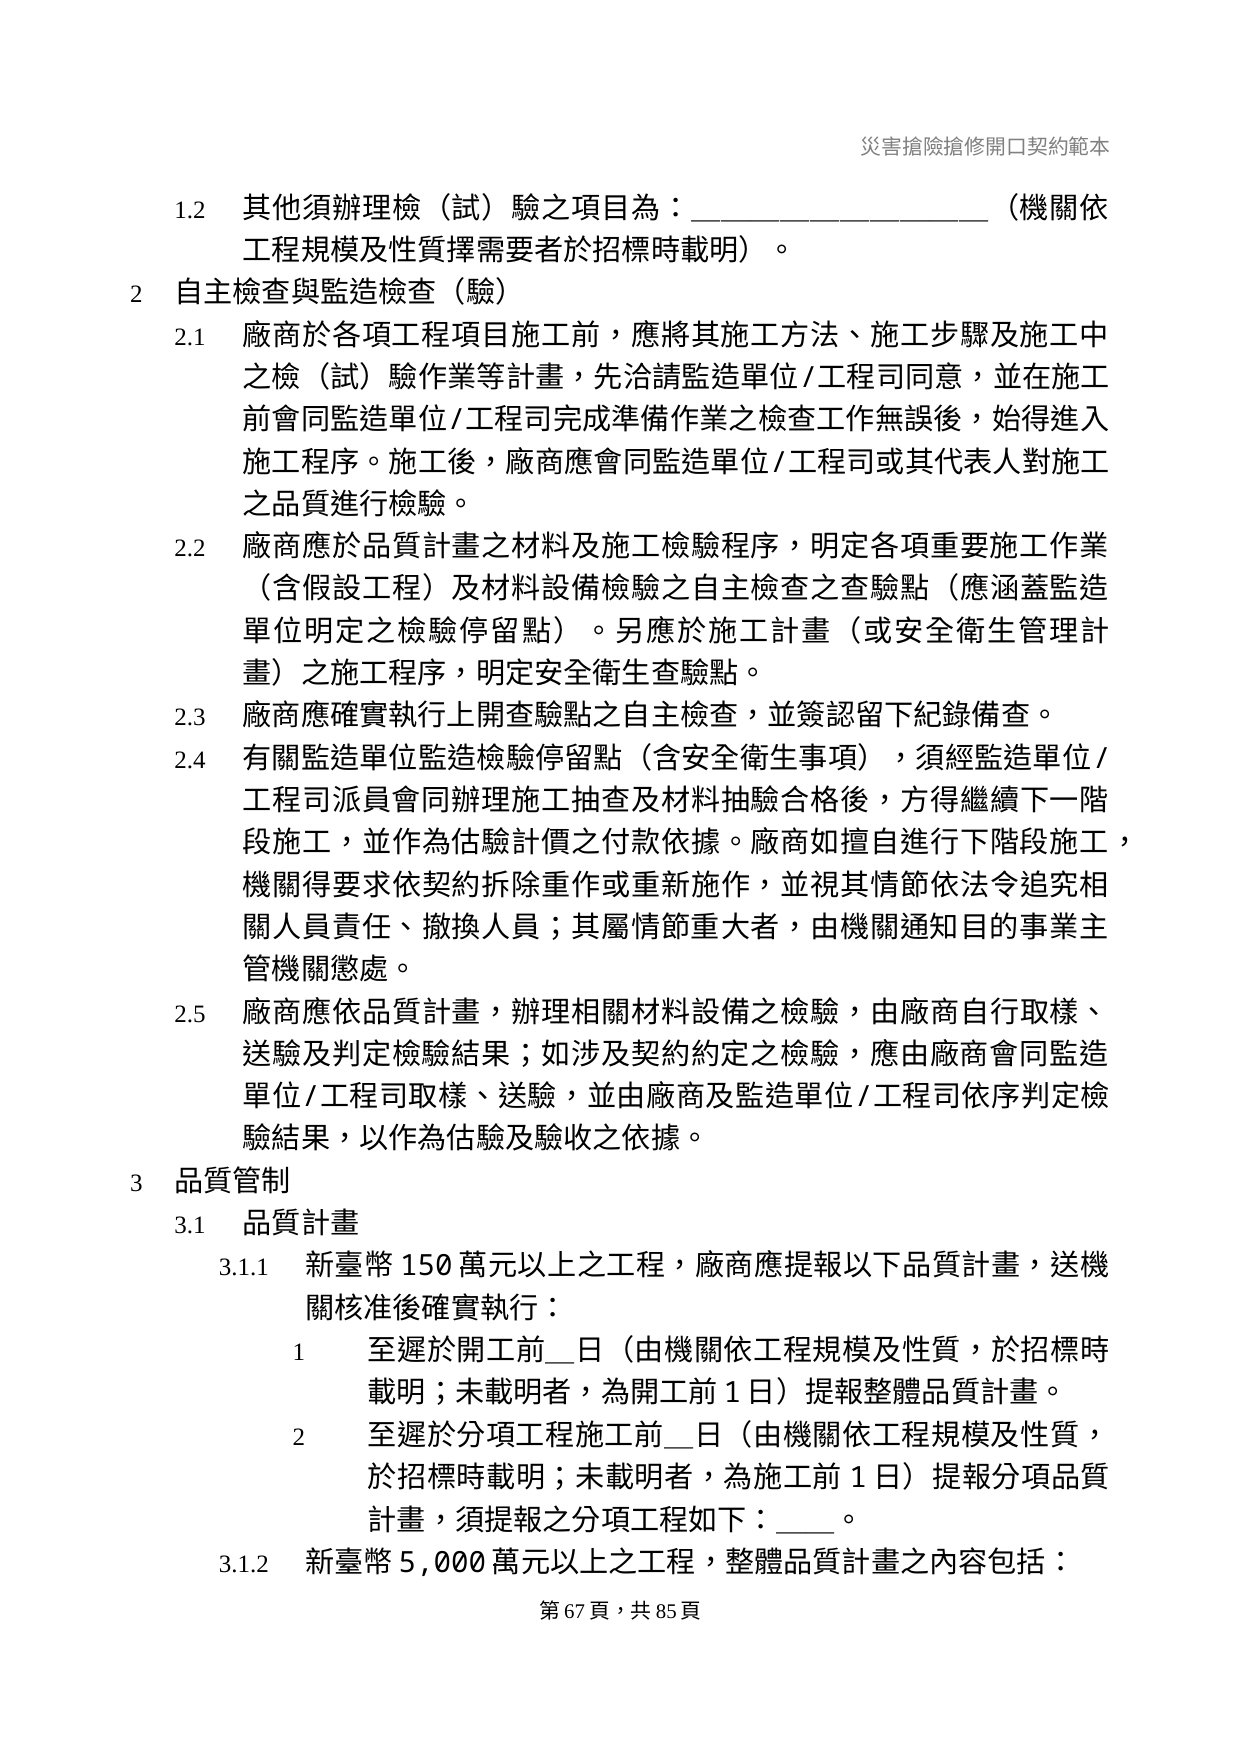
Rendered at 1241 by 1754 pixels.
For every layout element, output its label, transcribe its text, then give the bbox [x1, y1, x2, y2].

list 新臺幣150萬元以上之工程，廠商應提報以下品質計畫，送機關核准後確實執行： [218, 1242, 1110, 1327]
list 新臺幣5,000萬元以上之工程，整體品質計畫之內容包括： [218, 1538, 1110, 1581]
list 廠商應確實執行上開查驗點之自主檢查，並簽認留下紀錄備查。 [174, 692, 1110, 734]
list 品質計畫 [174, 1200, 1110, 1242]
list 至遲於分項工程施工前＿日（由機關依工程規模及性質，於招標時載明；未載明者，為施工前1日）提報分項品質計畫，須提報之分項工程如下：＿＿。 [292, 1411, 1110, 1538]
list 自主檢查與監造檢查（驗） [130, 269, 1110, 311]
list 品質管制 [130, 1157, 1110, 1200]
list 廠商於各項工程項目施工前，應將其施工方法、施工步驟及施工中之檢（試）驗作業等計畫，先洽請監造單位/工程司同意，並在施工前會同監造單位/工程司完成準備作業之檢查工作無誤後，始得進入施工程序。施工後，廠商應會同監造單位/工程司或其代表人對施工之品質進行檢驗。 [174, 311, 1110, 523]
list 其他須辦理檢（試）驗之項目為：＿＿＿＿＿＿＿＿＿＿（機關依工程規模及性質擇需要者於招標時載明）。 [174, 184, 1110, 269]
list 至遲於開工前＿日（由機關依工程規模及性質，於招標時載明；未載明者，為開工前1日）提報整體品質計畫。 [292, 1327, 1110, 1411]
list 廠商應於品質計畫之材料及施工檢驗程序，明定各項重要施工作業（含假設工程）及材料設備檢驗之自主檢查之查驗點（應涵蓋監造單位明定之檢驗停留點）。另應於施工計畫（或安全衛生管理計畫）之施工程序，明定安全衛生查驗點。 [174, 523, 1110, 692]
list 有關監造單位監造檢驗停留點（含安全衛生事項），須經監造單位/工程司派員會同辦理施工抽查及材料抽驗合格後，方得繼續下一階段施工，並作為估驗計價之付款依據。廠商如擅自進行下階段施工，機關得要求依契約拆除重作或重新施作，並視其情節依法令追究相關人員責任、撤換人員；其屬情節重大者，由機關通知目的事業主管機關懲處。 [174, 734, 1110, 988]
list 廠商應依品質計畫，辦理相關材料設備之檢驗，由廠商自行取樣、送驗及判定檢驗結果；如涉及契約約定之檢驗，應由廠商會同監造單位/工程司取樣、送驗，並由廠商及監造單位/工程司依序判定檢驗結果，以作為估驗及驗收之依據。 [174, 988, 1110, 1157]
